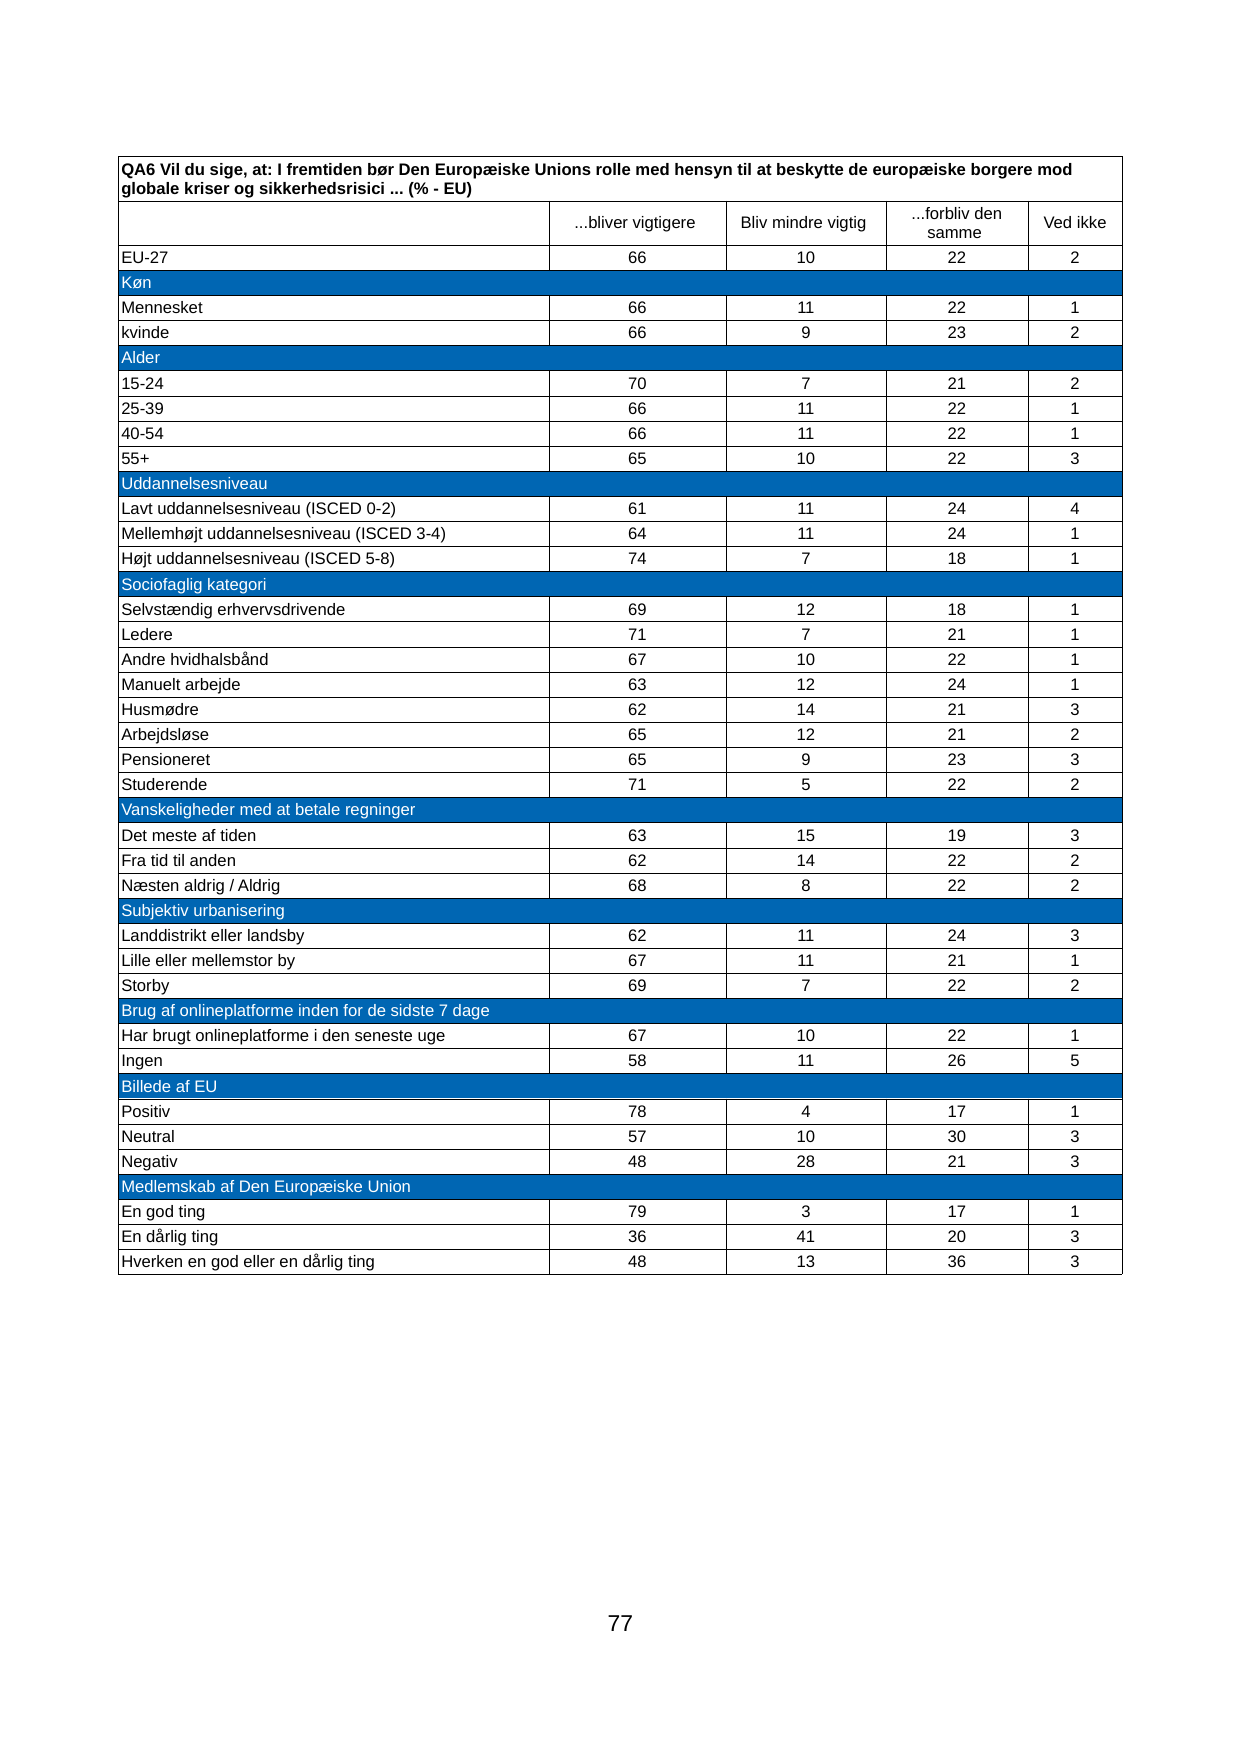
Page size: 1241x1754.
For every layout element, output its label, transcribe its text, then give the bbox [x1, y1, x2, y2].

table_cell 19 [887, 823, 1028, 847]
table_cell Fra tid til anden [119, 849, 549, 872]
table_cell 22 [887, 773, 1028, 797]
table_cell 1 [1029, 673, 1122, 697]
table_cell 22 [887, 296, 1028, 320]
table_cell 5 [727, 773, 886, 797]
table_cell 11 [727, 497, 886, 521]
table_cell 21 [887, 698, 1028, 722]
table_cell 9 [727, 748, 886, 772]
table_cell 2 [1029, 773, 1122, 797]
table_cell En god ting [119, 1200, 549, 1224]
table_cell 2 [1029, 321, 1122, 345]
table_cell 48 [550, 1150, 726, 1174]
table_cell 65 [550, 748, 726, 772]
table_cell 13 [727, 1250, 886, 1274]
table_cell 11 [727, 1049, 886, 1073]
table_cell Har brugt onlineplatforme i den seneste uge [119, 1024, 549, 1048]
table_cell 11 [727, 924, 886, 948]
table_cell 69 [550, 974, 726, 998]
table_cell 3 [1029, 748, 1122, 772]
table_cell 1 [1029, 1100, 1122, 1123]
table_cell Det meste af tiden [119, 823, 549, 847]
table_cell 1 [1029, 296, 1122, 320]
table_cell 62 [550, 849, 726, 872]
table_cell Andre hvidhalsbånd [119, 648, 549, 672]
table_cell 9 [727, 321, 886, 345]
table_cell 57 [550, 1125, 726, 1149]
table_cell Landdistrikt eller landsby [119, 924, 549, 948]
table_cell 41 [727, 1225, 886, 1249]
table_cell 2 [1029, 974, 1122, 998]
table_cell Husmødre [119, 698, 549, 722]
table_cell 15 [727, 823, 886, 847]
table_cell 23 [887, 321, 1028, 345]
table_cell En dårlig ting [119, 1225, 549, 1249]
table_cell Brug af onlineplatforme inden for de sidste 7 dage [119, 999, 1122, 1023]
table_cell 62 [550, 924, 726, 948]
table_cell Arbejdsløse [119, 723, 549, 747]
table_cell ...forbliv den samme [887, 202, 1028, 245]
table_cell Mennesket [119, 296, 549, 320]
table_cell 18 [887, 547, 1028, 571]
table_cell 3 [1029, 698, 1122, 722]
table_cell 71 [550, 622, 726, 647]
table_cell 24 [887, 673, 1028, 697]
table_cell 21 [887, 1150, 1028, 1174]
table_cell Storby [119, 974, 549, 998]
table_cell 10 [727, 648, 886, 672]
table_cell 2 [1029, 874, 1122, 898]
table_cell Næsten aldrig / Aldrig [119, 874, 549, 898]
table_cell 1 [1029, 547, 1122, 571]
table_cell 1 [1029, 622, 1122, 647]
table_cell 7 [727, 371, 886, 396]
table_cell Bliv mindre vigtig [727, 202, 886, 245]
table_cell kvinde [119, 321, 549, 345]
table_cell Pensioneret [119, 748, 549, 772]
table_cell 1 [1029, 1200, 1122, 1224]
table_cell Hverken en god eller en dårlig ting [119, 1250, 549, 1274]
table_cell 22 [887, 422, 1028, 446]
table_cell 11 [727, 296, 886, 320]
table_cell 3 [1029, 924, 1122, 948]
table_cell 1 [1029, 648, 1122, 672]
table_cell 63 [550, 673, 726, 697]
table_cell [119, 202, 549, 245]
table_cell 14 [727, 698, 886, 722]
table_cell 8 [727, 874, 886, 898]
table_cell 26 [887, 1049, 1028, 1073]
table_cell 4 [1029, 497, 1122, 521]
table_cell 18 [887, 597, 1028, 621]
table_cell EU-27 [119, 246, 549, 270]
table_cell 12 [727, 723, 886, 747]
table_cell 71 [550, 773, 726, 797]
table_cell 22 [887, 447, 1028, 471]
table_cell Neutral [119, 1125, 549, 1149]
table_cell Selvstændig erhvervsdrivende [119, 597, 549, 621]
table_cell 79 [550, 1200, 726, 1224]
table_cell 1 [1029, 1024, 1122, 1048]
table_cell 3 [727, 1200, 886, 1224]
table_cell 66 [550, 246, 726, 270]
table_cell 4 [727, 1100, 886, 1123]
table_cell 65 [550, 723, 726, 747]
table_cell 2 [1029, 723, 1122, 747]
table_cell 64 [550, 522, 726, 546]
table_cell 15-24 [119, 371, 549, 396]
table_cell 10 [727, 1125, 886, 1149]
table_cell 48 [550, 1250, 726, 1274]
table_cell 22 [887, 874, 1028, 898]
table_cell 21 [887, 949, 1028, 973]
table_cell 58 [550, 1049, 726, 1073]
table_cell 1 [1029, 397, 1122, 421]
table_cell ...bliver vigtigere [550, 202, 726, 245]
table_cell 14 [727, 849, 886, 872]
table_cell 2 [1029, 371, 1122, 396]
table_cell 36 [887, 1250, 1028, 1274]
table_cell Køn [119, 271, 1122, 295]
table_cell Alder [119, 346, 1122, 370]
table_cell 66 [550, 422, 726, 446]
table_cell 66 [550, 296, 726, 320]
table_cell 28 [727, 1150, 886, 1174]
table_cell 23 [887, 748, 1028, 772]
table_cell 22 [887, 397, 1028, 421]
table_cell Billede af EU [119, 1074, 1122, 1098]
table_cell 11 [727, 949, 886, 973]
table_cell 67 [550, 648, 726, 672]
table_cell 20 [887, 1225, 1028, 1249]
table_cell 67 [550, 949, 726, 973]
table_cell 3 [1029, 1150, 1122, 1174]
table_cell Negativ [119, 1150, 549, 1174]
table_cell 10 [727, 447, 886, 471]
table_cell 11 [727, 422, 886, 446]
table_cell Ingen [119, 1049, 549, 1073]
table_cell 7 [727, 974, 886, 998]
table_cell 68 [550, 874, 726, 898]
table_cell 22 [887, 648, 1028, 672]
table_cell 24 [887, 924, 1028, 948]
table_cell 2 [1029, 849, 1122, 872]
table_cell Uddannelsesniveau [119, 472, 1122, 496]
table_cell 7 [727, 622, 886, 647]
table_cell 61 [550, 497, 726, 521]
table_cell 3 [1029, 447, 1122, 471]
table_cell 1 [1029, 597, 1122, 621]
table_cell Lille eller mellemstor by [119, 949, 549, 973]
table_cell 78 [550, 1100, 726, 1123]
table_cell 21 [887, 723, 1028, 747]
table_cell 24 [887, 522, 1028, 546]
table_cell 66 [550, 321, 726, 345]
table_cell 11 [727, 522, 886, 546]
table_cell 62 [550, 698, 726, 722]
table_cell 25-39 [119, 397, 549, 421]
table_cell Mellemhøjt uddannelsesniveau (ISCED 3-4) [119, 522, 549, 546]
table_cell 63 [550, 823, 726, 847]
table_cell 12 [727, 673, 886, 697]
table_cell 70 [550, 371, 726, 396]
table_cell Medlemskab af Den Europæiske Union [119, 1175, 1122, 1199]
table_cell 5 [1029, 1049, 1122, 1073]
table_cell 3 [1029, 823, 1122, 847]
table_cell 7 [727, 547, 886, 571]
table_cell Lavt uddannelsesniveau (ISCED 0-2) [119, 497, 549, 521]
table_cell 74 [550, 547, 726, 571]
table_cell 3 [1029, 1250, 1122, 1274]
table_cell 22 [887, 1024, 1028, 1048]
table_cell Subjektiv urbanisering [119, 899, 1122, 923]
table_cell 55+ [119, 447, 549, 471]
table_cell 11 [727, 397, 886, 421]
table_cell 22 [887, 974, 1028, 998]
table_cell Højt uddannelsesniveau (ISCED 5-8) [119, 547, 549, 571]
table_cell 21 [887, 371, 1028, 396]
table_cell 1 [1029, 522, 1122, 546]
table_cell 40-54 [119, 422, 549, 446]
table_cell Sociofaglig kategori [119, 572, 1122, 596]
table_cell 65 [550, 447, 726, 471]
table_cell 12 [727, 597, 886, 621]
table_header QA6 Vil du sige, at: I fremtiden bør Den Europæiske Unions rolle med hensyn til at beskytte de europæiske borgere mod globale kriser og sikkerhedsrisici ... (% - EU) [119, 157, 1122, 201]
table_cell Vanskeligheder med at betale regninger [119, 798, 1122, 822]
table_cell 2 [1029, 246, 1122, 270]
table_cell 3 [1029, 1225, 1122, 1249]
table_cell 67 [550, 1024, 726, 1048]
table_cell Ledere [119, 622, 549, 647]
table_cell 66 [550, 397, 726, 421]
table_cell 24 [887, 497, 1028, 521]
table_cell 17 [887, 1200, 1028, 1224]
table_cell Ved ikke [1029, 202, 1122, 245]
table_cell 30 [887, 1125, 1028, 1149]
table_cell 21 [887, 622, 1028, 647]
table_cell 36 [550, 1225, 726, 1249]
table_cell 10 [727, 246, 886, 270]
table_cell 17 [887, 1100, 1028, 1123]
table_cell 69 [550, 597, 726, 621]
table_cell 22 [887, 246, 1028, 270]
table_cell Studerende [119, 773, 549, 797]
table_cell Manuelt arbejde [119, 673, 549, 697]
table_cell 22 [887, 849, 1028, 872]
table_cell 1 [1029, 949, 1122, 973]
table_cell 10 [727, 1024, 886, 1048]
table_cell 1 [1029, 422, 1122, 446]
table_cell 3 [1029, 1125, 1122, 1149]
table_cell Positiv [119, 1100, 549, 1123]
